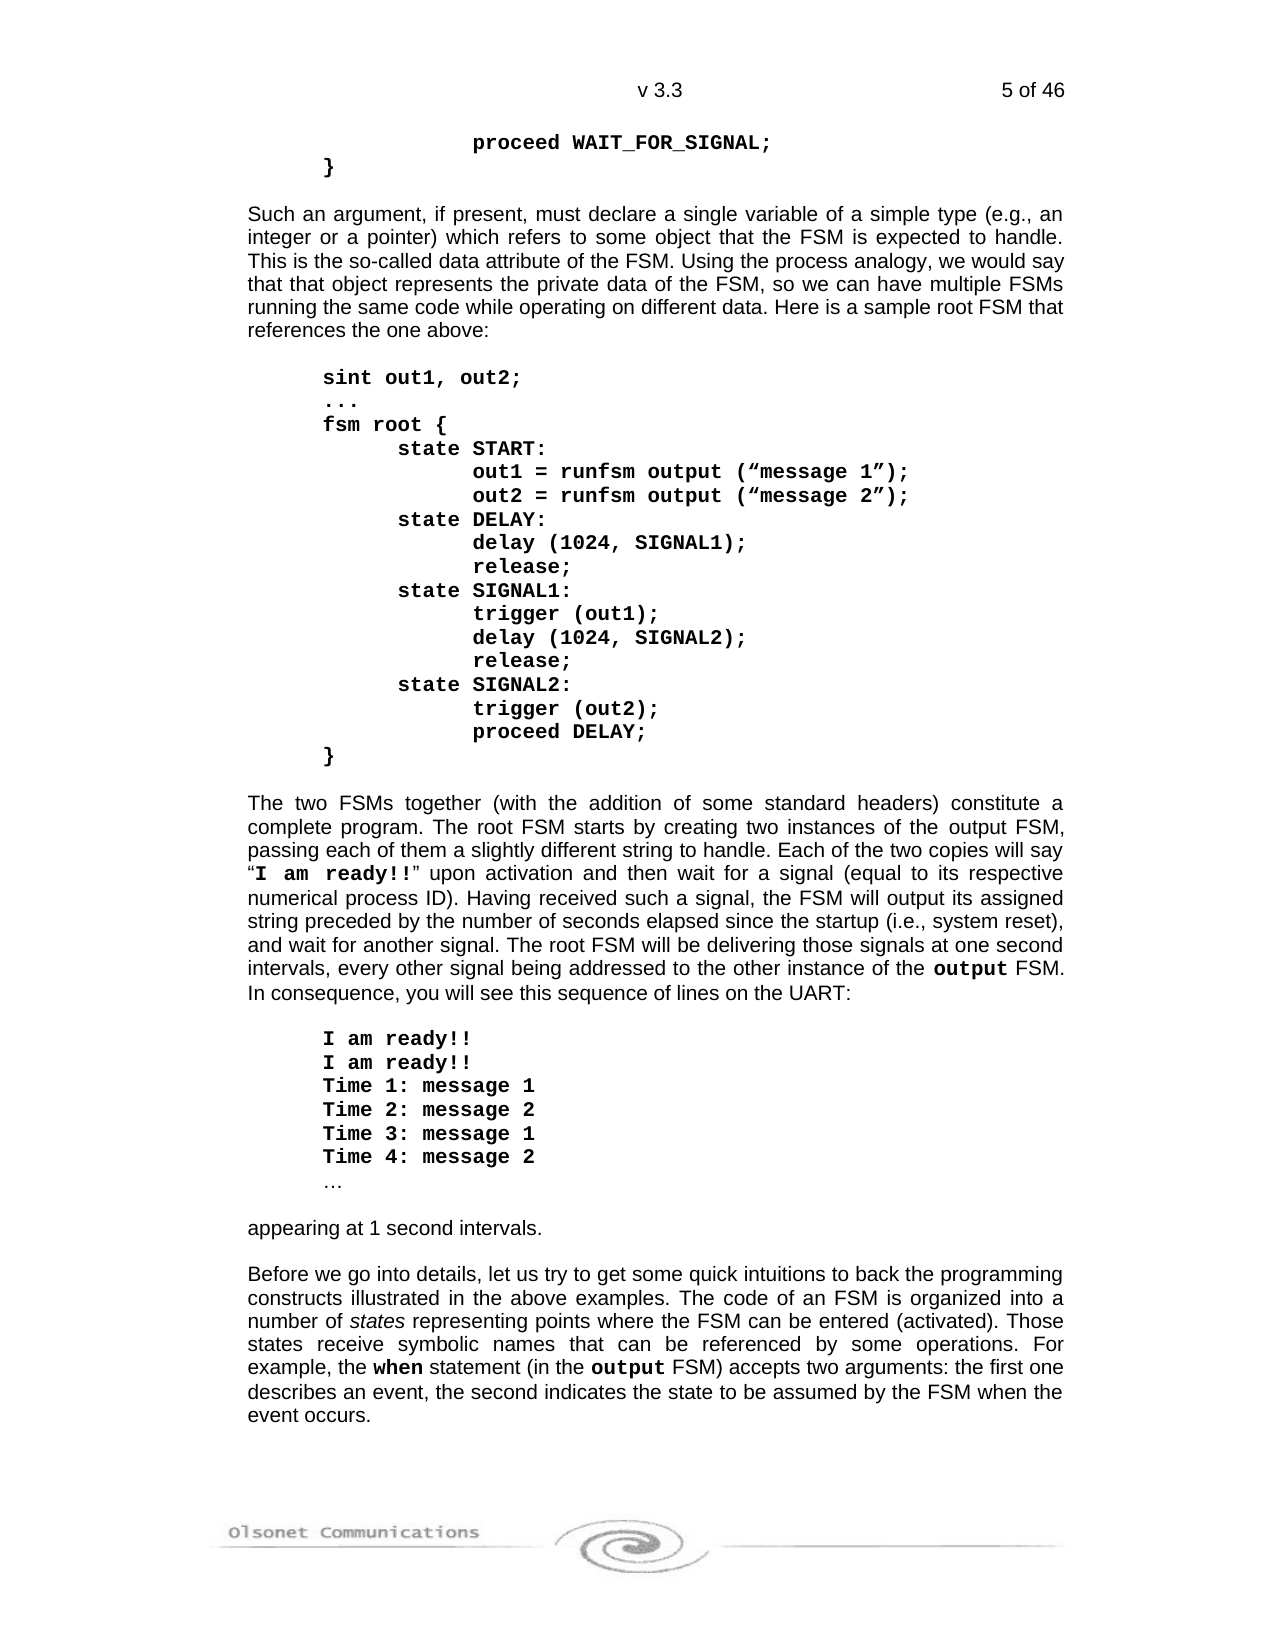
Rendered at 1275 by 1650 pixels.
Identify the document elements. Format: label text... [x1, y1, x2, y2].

text appearing at 1 second intervals. [247, 1216, 1065, 1239]
text trigger (out2); [247, 698, 1065, 721]
text fsm root { [247, 414, 1065, 438]
text The two FSMs together (with the addition of some standard headers) constitute a complete program. The root FSM starts by creating two instances of the output FSM, passing each of them a slightly different string to handle. Each of the two copies will say “I am ready!!” upon activation and then wait for a signal (equal to its respective numerical process ID). Having received such a signal, the FSM will output its assigned string preceded by the number of seconds elapsed since the startup (i.e., system reset), and wait for another signal. The root FSM will be delivering those signals at one second intervals, every other signal being addressed to the other instance of the output FSM. In consequence, you will see this sequence of lines on the UART: [247, 792, 1065, 1005]
text … [247, 1170, 1065, 1193]
text Time 1: message 1 [247, 1075, 1065, 1099]
text release; [247, 651, 1065, 674]
text Time 3: message 1 [247, 1123, 1065, 1146]
text sint out1, out2; [247, 365, 1065, 390]
text state START: [247, 438, 1065, 461]
text state DELAY: [247, 509, 1065, 532]
text ... [247, 390, 1065, 414]
text } [247, 156, 1065, 179]
text I am ready!! [247, 1052, 1065, 1075]
text I am ready!! [247, 1028, 1065, 1052]
text Time 2: message 2 [247, 1099, 1065, 1123]
text out2 = runfsm output (“message 2”); [247, 485, 1065, 509]
text Such an argument, if present, must declare a single variable of a simple type (e.g., an integer or a pointer) which refers to some object that the FSM is expected to handle. This is the so-called data attribute of the FSM. Using the process analogy, we would say that that object represents the private data of the FSM, so we can have multiple FSMs running the same code while operating on different data. Here is a sample root FSM that references the one above: [247, 203, 1065, 342]
text delay (1024, SIGNAL1); [247, 532, 1065, 556]
text } [247, 745, 1065, 769]
text proceed DELAY; [247, 721, 1065, 745]
text Before we go into details, let us try to get some quick intuitions to back the programming constructs illustrated in the above examples. The code of an FSM is organized into a number of states representing points where the FSM can be entered (activated). Those states receive symbolic names that can be referenced by some operations. For example, the when statement (in the output FSM) accepts two arguments: the first one describes an event, the second indicates the state to be assumed by the FSM when the event occurs. [247, 1263, 1065, 1427]
text state SIGNAL1: [247, 579, 1065, 603]
text delay (1024, SIGNAL2); [247, 627, 1065, 651]
picture [210, 1504, 1065, 1596]
text trigger (out1); [247, 603, 1065, 627]
text state SIGNAL2: [247, 674, 1065, 698]
text out1 = runfsm output (“message 1”); [247, 461, 1065, 485]
text proceed WAIT_FOR_SIGNAL; [247, 132, 1065, 156]
text release; [247, 556, 1065, 579]
text Time 4: message 2 [247, 1146, 1065, 1170]
